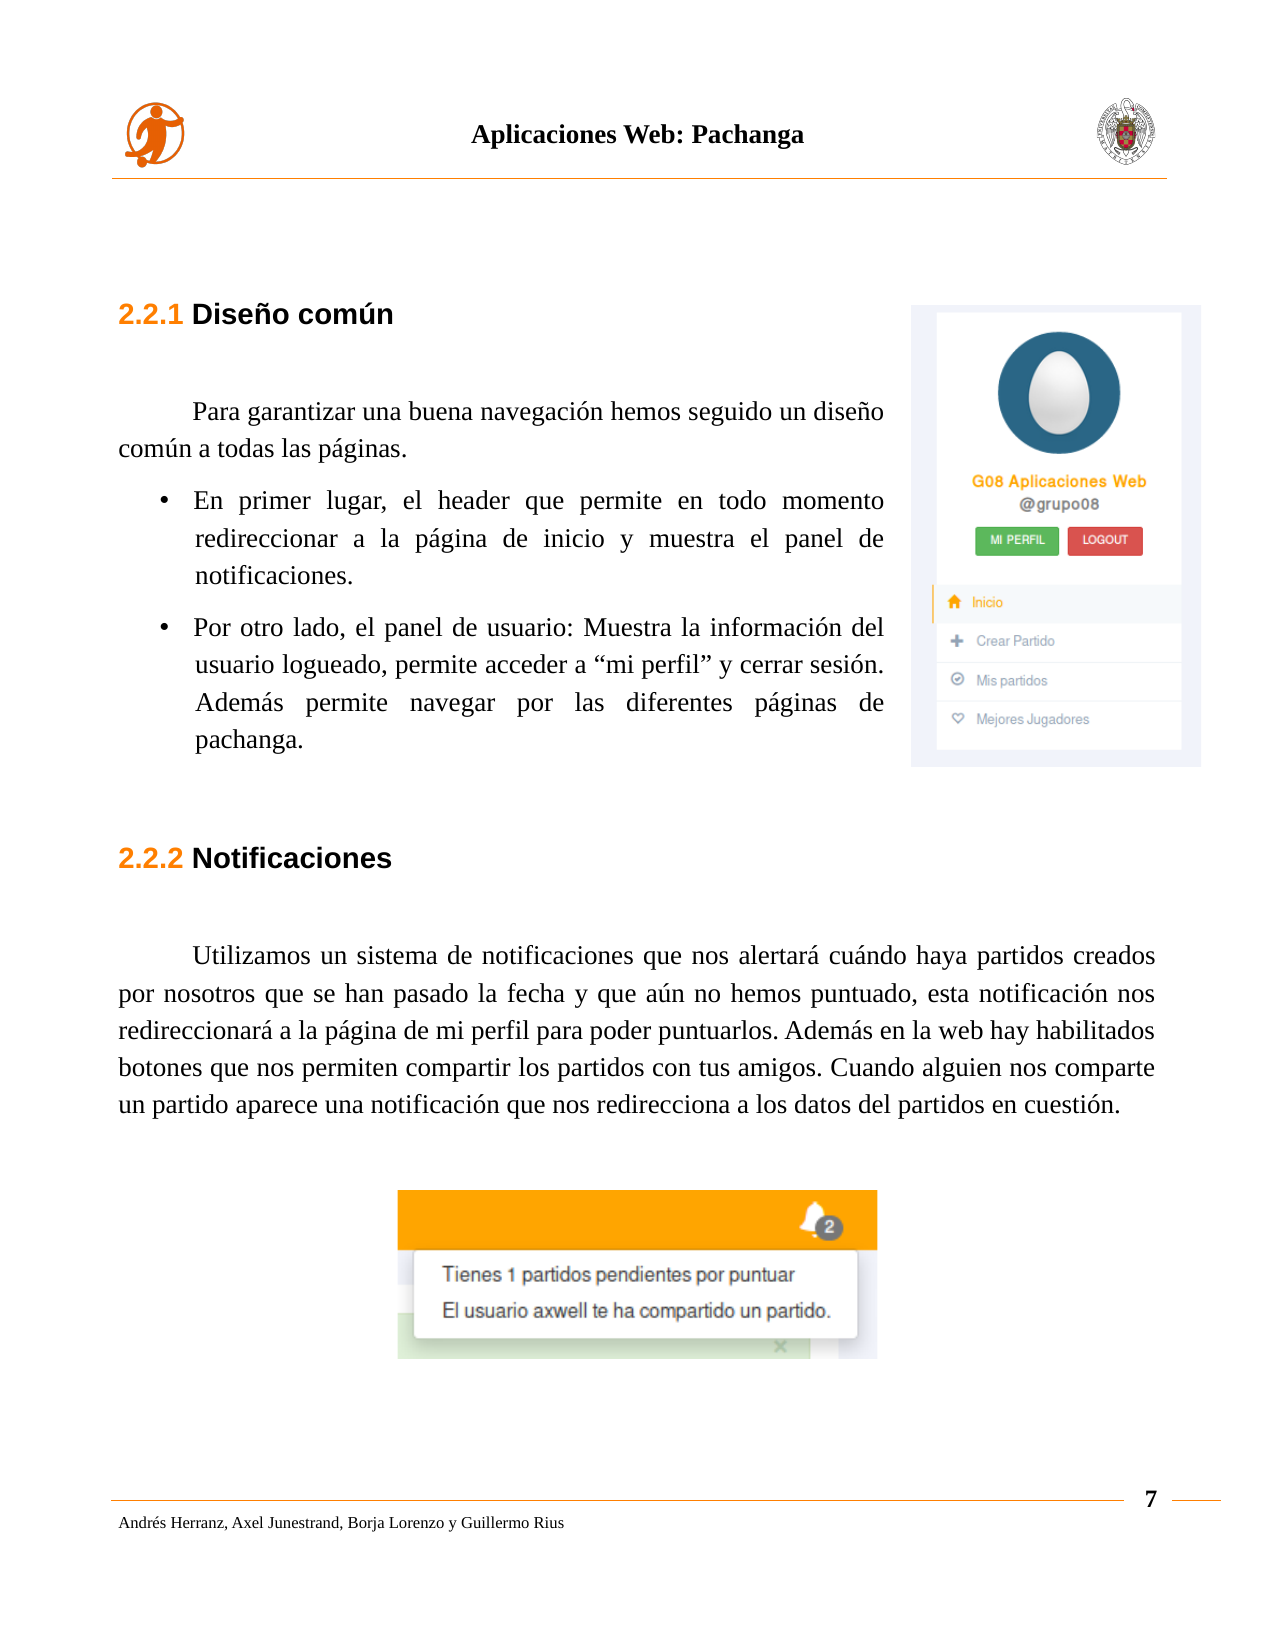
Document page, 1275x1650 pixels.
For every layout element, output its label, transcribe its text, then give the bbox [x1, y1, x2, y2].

picture [397, 1190, 878, 1359]
picture [118, 94, 188, 178]
picture [911, 305, 1202, 767]
list En primer lugar, el header que permite en todo momento redireccionar a la página de inicio y muestra el panel de notificaciones. [159, 484, 885, 590]
subtitle 2.2.2 Notificaciones [118, 841, 1157, 875]
text Utilizamos un sistema de notificaciones que nos alertará cuándo haya partidos creados por nosotros que se han pasado la fecha y que aún no hemos puntuado, esta notificación nos redireccionará a la página de mi perfil para poder puntuarlos. Además en la web hay habilitados botones que nos permiten compartir los partidos con tus amigos. Cuando alguien nos comparte un partido aparece una notificación que nos redirecciona a los datos del partidos en cuestión. [118, 939, 1157, 1120]
subtitle 2.2.1 Diseño común [118, 297, 1157, 331]
list Por otro lado, el panel de usuario: Muestra la información del usuario logueado, permite acceder a “mi perfil” y cerrar sesión. Además permite navegar por las diferentes páginas de pachanga. [159, 611, 885, 754]
picture [1095, 96, 1157, 167]
text Para garantizar una buena navegación hemos seguido un diseño común a todas las páginas. [118, 395, 885, 464]
